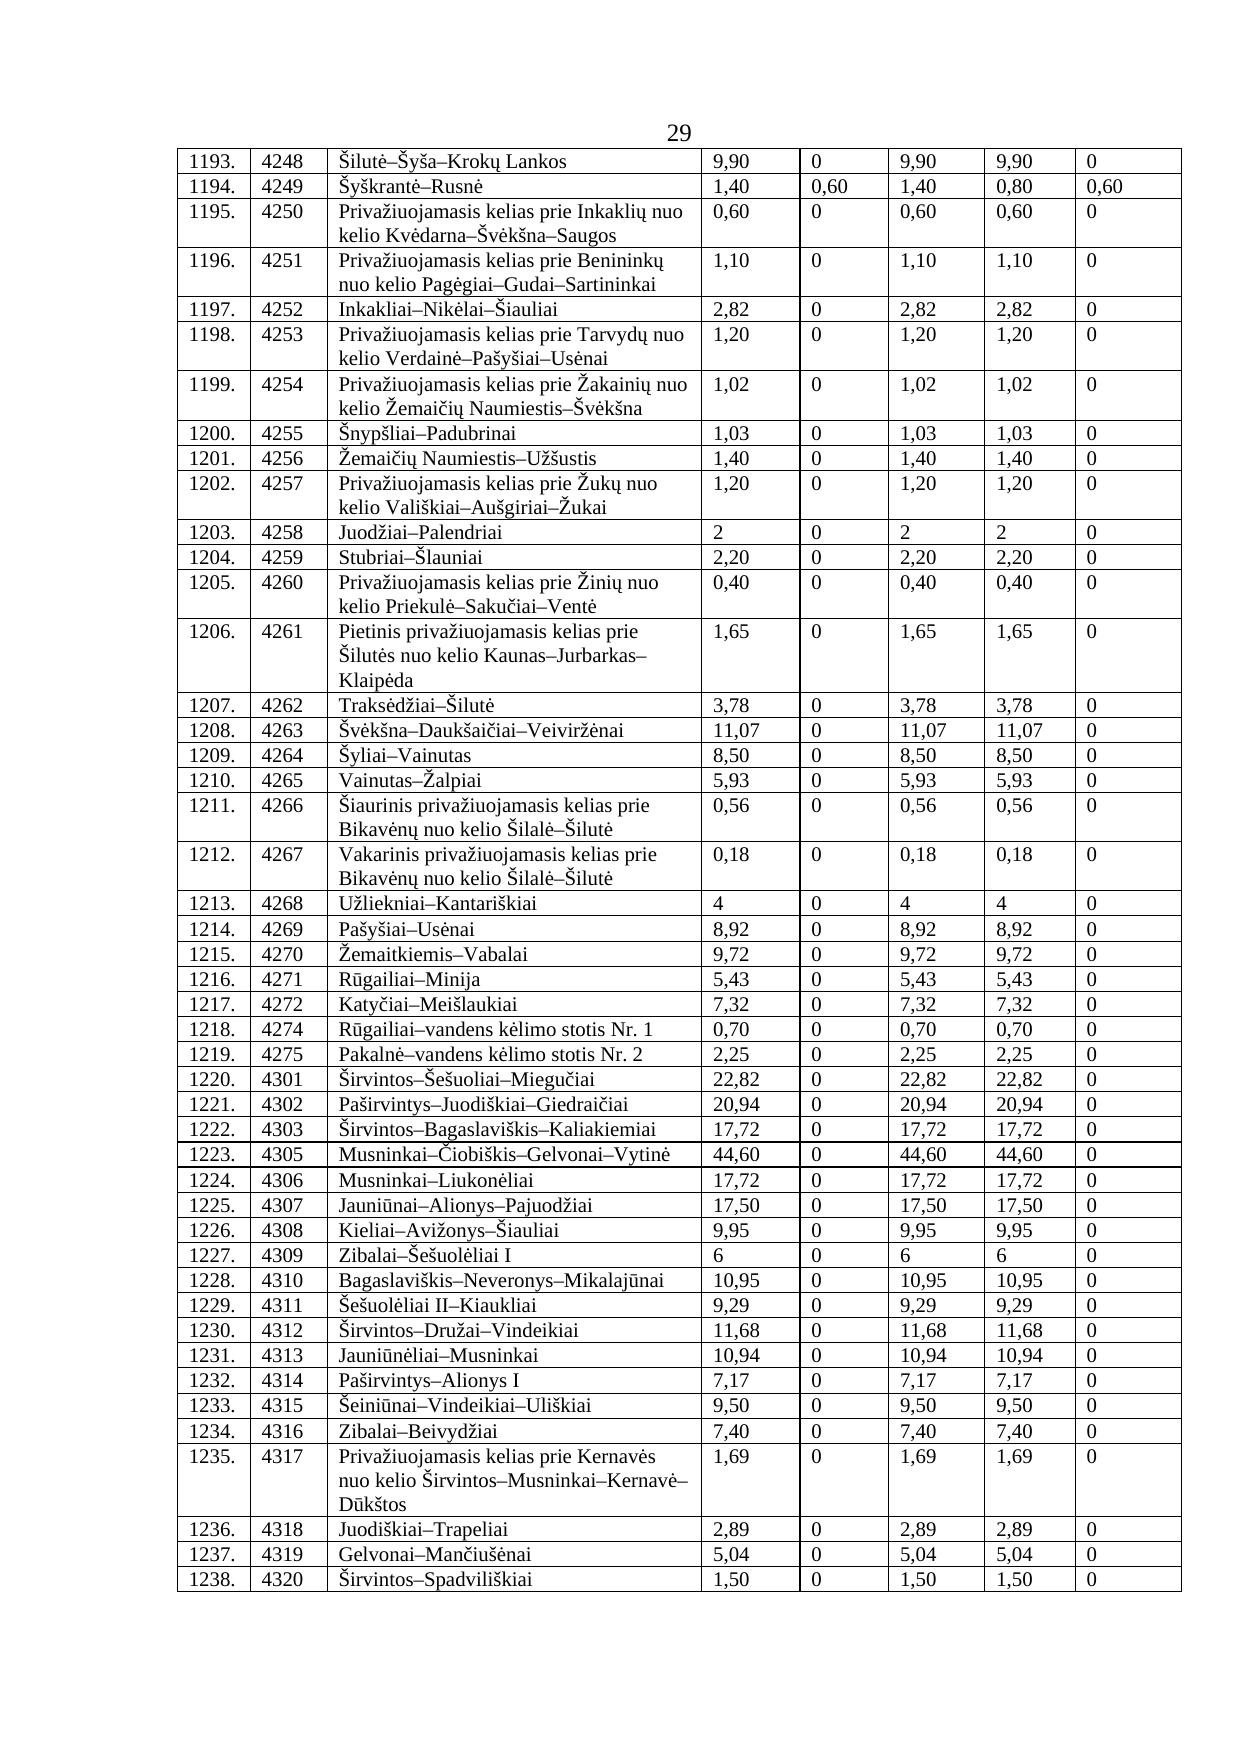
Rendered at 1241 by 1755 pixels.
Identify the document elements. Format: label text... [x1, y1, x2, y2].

table_cell 9,29 [702, 1293, 799, 1317]
table_cell 1197. [178, 297, 250, 321]
table_cell 1,20 [889, 471, 984, 519]
table_cell 2,20 [985, 545, 1075, 569]
table_cell 0 [801, 520, 888, 544]
table_cell Privažiuojamasis kelias prie Benininkų nuo kelio Pagėgiai–Gudai–Sartininkai [328, 248, 701, 296]
table_cell 4267 [251, 842, 327, 890]
table_cell 0 [1076, 199, 1181, 247]
table_cell 7,40 [702, 1419, 799, 1443]
table_cell Šilutė–Šyša–Krokų Lankos [328, 149, 701, 173]
table_cell 8,92 [889, 916, 984, 941]
table_cell 1,69 [985, 1444, 1075, 1516]
table_cell 0 [801, 942, 888, 966]
table_cell 1237. [178, 1542, 250, 1566]
table_cell 2 [985, 520, 1075, 544]
table_cell 10,94 [985, 1343, 1075, 1367]
table_cell Šyliai–Vainutas [328, 743, 701, 767]
table_cell Katyčiai–Meišlaukiai [328, 992, 701, 1016]
table_cell 9,90 [889, 149, 984, 173]
table_cell 0 [801, 842, 888, 890]
table_cell 4317 [251, 1444, 327, 1516]
table_cell 1,02 [985, 371, 1075, 419]
table_cell 9,29 [889, 1293, 984, 1317]
table_cell 9,72 [985, 942, 1075, 966]
table_cell Stubriai–Šlauniai [328, 545, 701, 569]
table_cell Zibalai–Šešuolėliai I [328, 1243, 701, 1267]
table_cell 0 [801, 1419, 888, 1443]
table_cell 4308 [251, 1218, 327, 1242]
table_cell 1193. [178, 149, 250, 173]
table_cell 1219. [178, 1042, 250, 1066]
table_cell 1195. [178, 199, 250, 247]
table_cell 2,82 [985, 297, 1075, 321]
table_cell 1,02 [889, 371, 984, 419]
table_cell 1211. [178, 793, 250, 841]
table_cell 0 [801, 149, 888, 173]
table_cell 1,50 [702, 1567, 799, 1591]
table_cell 0 [801, 1243, 888, 1267]
table_cell Traksėdžiai–Šilutė [328, 693, 701, 717]
table_cell 1,03 [702, 421, 799, 445]
table_cell 1,20 [985, 322, 1075, 370]
table_cell 0 [801, 1268, 888, 1292]
table_cell 4318 [251, 1517, 327, 1541]
table_cell 0 [1076, 718, 1181, 742]
table_cell 11,07 [985, 718, 1075, 742]
table_cell 4252 [251, 297, 327, 321]
table_cell 7,32 [702, 992, 799, 1016]
table_cell 4 [702, 891, 799, 915]
table_cell 4266 [251, 793, 327, 841]
table_cell 0 [801, 891, 888, 915]
table_cell 1212. [178, 842, 250, 890]
table_cell Vakarinis privažiuojamasis kelias prie Bikavėnų nuo kelio Šilalė–Šilutė [328, 842, 701, 890]
table_cell 1,03 [985, 421, 1075, 445]
table_cell 1203. [178, 520, 250, 544]
table_cell 0,40 [702, 570, 799, 618]
table_cell 4261 [251, 619, 327, 692]
table_cell 0 [1076, 1117, 1181, 1141]
table_cell 4270 [251, 942, 327, 966]
table_cell 0 [801, 1042, 888, 1066]
table_cell 1227. [178, 1243, 250, 1267]
table_cell 4253 [251, 322, 327, 370]
table_cell 9,95 [889, 1218, 984, 1242]
table_cell 1230. [178, 1318, 250, 1342]
table_cell Jauniūnėliai–Musninkai [328, 1343, 701, 1367]
table_cell 0 [801, 1542, 888, 1566]
table_cell Paširvintys–Alionys I [328, 1368, 701, 1392]
table_cell Žemaičių Naumiestis–Užšustis [328, 446, 701, 470]
table_cell Privažiuojamasis kelias prie Žinių nuo kelio Priekulė–Sakučiai–Ventė [328, 570, 701, 618]
table_cell 4251 [251, 248, 327, 296]
table_cell 0 [801, 768, 888, 792]
table_cell 4271 [251, 967, 327, 991]
table_cell 1,50 [889, 1567, 984, 1591]
table_cell 0 [1076, 916, 1181, 941]
table_cell 0,60 [801, 174, 888, 198]
table_cell 0 [1076, 1193, 1181, 1217]
table_cell 0 [1076, 446, 1181, 470]
table_cell 4305 [251, 1143, 327, 1166]
table_cell 0 [1076, 149, 1181, 173]
table_cell 1,02 [702, 371, 799, 419]
table_cell 22,82 [985, 1067, 1075, 1091]
table_cell 0 [1076, 471, 1181, 519]
table_cell 2,82 [702, 297, 799, 321]
table_cell 1236. [178, 1517, 250, 1541]
table_cell 0 [1076, 1067, 1181, 1091]
table_cell 0 [801, 619, 888, 692]
table_cell 1234. [178, 1419, 250, 1443]
table_cell 0,56 [889, 793, 984, 841]
table_cell 1238. [178, 1567, 250, 1591]
table_cell Privažiuojamasis kelias prie Kernavės nuo kelio Širvintos–Musninkai–Kernavė–Dūkštos [328, 1444, 701, 1516]
table_cell 4307 [251, 1193, 327, 1217]
table_cell Musninkai–Čiobiškis–Gelvonai–Vytinė [328, 1143, 701, 1166]
table_cell 17,72 [702, 1168, 799, 1192]
table_cell 3,78 [702, 693, 799, 717]
table_cell Juodiškiai–Trapeliai [328, 1517, 701, 1541]
table_cell 4319 [251, 1542, 327, 1566]
table_cell Rūgailiai–Minija [328, 967, 701, 991]
table_cell 2,25 [985, 1042, 1075, 1066]
table_cell 2,89 [985, 1517, 1075, 1541]
table_cell 0 [1076, 1042, 1181, 1066]
table_cell 0 [801, 1218, 888, 1242]
table_cell 0 [1076, 1368, 1181, 1392]
table_cell 4258 [251, 520, 327, 544]
table_cell 20,94 [702, 1092, 799, 1116]
table_cell 9,90 [702, 149, 799, 173]
table_cell Švėkšna–Daukšaičiai–Veiviržėnai [328, 718, 701, 742]
table_cell 0 [1076, 520, 1181, 544]
table_cell 11,68 [889, 1318, 984, 1342]
table_cell 0 [801, 322, 888, 370]
table_cell 0 [801, 916, 888, 941]
table_cell 0 [1076, 297, 1181, 321]
table_cell 7,32 [985, 992, 1075, 1016]
table_cell 4302 [251, 1092, 327, 1116]
table_cell 1,10 [702, 248, 799, 296]
table_cell 17,72 [985, 1117, 1075, 1141]
table_cell 1,10 [889, 248, 984, 296]
table_cell 0 [1076, 743, 1181, 767]
table_cell Rūgailiai–vandens kėlimo stotis Nr. 1 [328, 1017, 701, 1041]
table_cell Širvintos–Družai–Vindeikiai [328, 1318, 701, 1342]
table_cell 0 [801, 1067, 888, 1091]
table_cell 9,72 [702, 942, 799, 966]
table_cell 1,40 [985, 446, 1075, 470]
table_cell 0 [801, 1092, 888, 1116]
table_cell 0,70 [702, 1017, 799, 1041]
table_cell Pakalnė–vandens kėlimo stotis Nr. 2 [328, 1042, 701, 1066]
table_cell 1233. [178, 1394, 250, 1417]
table_cell 0 [1076, 768, 1181, 792]
table_cell 0,60 [889, 199, 984, 247]
table_cell 0 [801, 1368, 888, 1392]
table_cell 11,68 [702, 1318, 799, 1342]
table_cell 0 [1076, 1542, 1181, 1566]
table_cell 1225. [178, 1193, 250, 1217]
table_cell Pietinis privažiuojamasis kelias prie Šilutės nuo kelio Kaunas–Jurbarkas–Klaipėda [328, 619, 701, 692]
table_cell 0 [801, 1394, 888, 1417]
table_cell Šnypšliai–Padubrinai [328, 421, 701, 445]
table_cell 0 [1076, 1017, 1181, 1041]
table_cell 8,50 [889, 743, 984, 767]
table_cell 6 [889, 1243, 984, 1267]
table_cell 5,93 [889, 768, 984, 792]
table_cell Inkakliai–Nikėlai–Šiauliai [328, 297, 701, 321]
table_cell 0 [1076, 248, 1181, 296]
table_cell 1235. [178, 1444, 250, 1516]
table_cell Paširvintys–Juodiškiai–Giedraičiai [328, 1092, 701, 1116]
table_cell 1198. [178, 322, 250, 370]
table_cell 0,56 [985, 793, 1075, 841]
table_cell 0 [1076, 1444, 1181, 1516]
table_cell 1,65 [985, 619, 1075, 692]
table_cell 1,20 [702, 471, 799, 519]
table_cell 20,94 [985, 1092, 1075, 1116]
table_cell 6 [702, 1243, 799, 1267]
table_cell 6 [985, 1243, 1075, 1267]
table_cell 0 [1076, 619, 1181, 692]
table_cell 4255 [251, 421, 327, 445]
table_cell 4250 [251, 199, 327, 247]
table_cell 0,70 [889, 1017, 984, 1041]
table_cell 0 [1076, 1092, 1181, 1116]
table_cell 11,07 [702, 718, 799, 742]
table_cell 0,18 [889, 842, 984, 890]
table_cell 0 [1076, 1293, 1181, 1317]
table_cell 0,18 [985, 842, 1075, 890]
table_cell 0 [801, 1017, 888, 1041]
table_cell 9,50 [985, 1394, 1075, 1417]
table_cell 4311 [251, 1293, 327, 1317]
table_cell 0 [801, 967, 888, 991]
table_cell 1205. [178, 570, 250, 618]
table_cell Juodžiai–Palendriai [328, 520, 701, 544]
table_cell 5,43 [985, 967, 1075, 991]
table_cell 17,50 [702, 1193, 799, 1217]
table_cell 1,40 [889, 446, 984, 470]
table_cell 4312 [251, 1318, 327, 1342]
table_cell 1204. [178, 545, 250, 569]
table_cell 1,40 [702, 174, 799, 198]
table_cell 1196. [178, 248, 250, 296]
table_cell 1213. [178, 891, 250, 915]
table_cell 0,40 [889, 570, 984, 618]
table_cell 0 [801, 471, 888, 519]
table_cell 1217. [178, 992, 250, 1016]
table_cell 1224. [178, 1168, 250, 1192]
table_cell 1,10 [985, 248, 1075, 296]
table_cell Gelvonai–Mančiušėnai [328, 1542, 701, 1566]
table_cell 17,72 [889, 1117, 984, 1141]
table_cell Privažiuojamasis kelias prie Inkaklių nuo kelio Kvėdarna–Švėkšna–Saugos [328, 199, 701, 247]
table_cell 5,93 [985, 768, 1075, 792]
table_cell 17,72 [889, 1168, 984, 1192]
table_cell 1,20 [985, 471, 1075, 519]
table_cell 4254 [251, 371, 327, 419]
table_cell Vainutas–Žalpiai [328, 768, 701, 792]
table_cell 0 [1076, 545, 1181, 569]
table_cell 2,20 [889, 545, 984, 569]
table_cell 4303 [251, 1117, 327, 1141]
table_cell 1,40 [889, 174, 984, 198]
table_cell Bagaslaviškis–Neveronys–Mikalajūnai [328, 1268, 701, 1292]
table_cell 0,60 [702, 199, 799, 247]
table_cell 1221. [178, 1092, 250, 1116]
table_cell 7,40 [889, 1419, 984, 1443]
table_cell Šyškrantė–Rusnė [328, 174, 701, 198]
table_cell 4249 [251, 174, 327, 198]
table_cell Žemaitkiemis–Vabalai [328, 942, 701, 966]
table_cell 7,17 [889, 1368, 984, 1392]
table_cell 8,92 [702, 916, 799, 941]
table_cell 0 [801, 718, 888, 742]
table_cell 0 [801, 743, 888, 767]
table_cell 44,60 [889, 1143, 984, 1166]
table_cell 8,92 [985, 916, 1075, 941]
table_cell 5,04 [889, 1542, 984, 1566]
table_cell 4248 [251, 149, 327, 173]
table_cell 0 [801, 446, 888, 470]
table_cell 1229. [178, 1293, 250, 1317]
table_cell 11,68 [985, 1318, 1075, 1342]
table_cell 1,40 [702, 446, 799, 470]
table_cell 0 [1076, 1218, 1181, 1242]
table_cell 9,95 [702, 1218, 799, 1242]
table_cell 10,95 [985, 1268, 1075, 1292]
table_cell 0 [801, 1343, 888, 1367]
table_cell 5,43 [702, 967, 799, 991]
table_cell 0 [801, 1117, 888, 1141]
table_cell 4320 [251, 1567, 327, 1591]
table_cell 1210. [178, 768, 250, 792]
table_cell Kieliai–Avižonys–Šiauliai [328, 1218, 701, 1242]
table_cell Širvintos–Spadviliškiai [328, 1567, 701, 1591]
table_cell 10,94 [889, 1343, 984, 1367]
table_cell 4306 [251, 1168, 327, 1192]
table_cell 2,20 [702, 545, 799, 569]
table_cell 7,40 [985, 1419, 1075, 1443]
table_cell 4269 [251, 916, 327, 941]
table_cell 0 [1076, 842, 1181, 890]
table_cell 4 [889, 891, 984, 915]
table_cell Šešuolėliai II–Kiaukliai [328, 1293, 701, 1317]
table_cell 1194. [178, 174, 250, 198]
table_cell 3,78 [985, 693, 1075, 717]
table_cell 0 [801, 297, 888, 321]
table_cell 1208. [178, 718, 250, 742]
table_cell 1232. [178, 1368, 250, 1392]
table_cell Jauniūnai–Alionys–Pajuodžiai [328, 1193, 701, 1217]
table_cell 1223. [178, 1143, 250, 1166]
table_cell 0 [801, 693, 888, 717]
table_cell 0,18 [702, 842, 799, 890]
table_cell 1218. [178, 1017, 250, 1041]
table_cell 0 [801, 1444, 888, 1516]
table_cell 1,69 [889, 1444, 984, 1516]
table_cell 2 [889, 520, 984, 544]
table_cell 1226. [178, 1218, 250, 1242]
table_cell 1220. [178, 1067, 250, 1091]
table_cell 17,72 [985, 1168, 1075, 1192]
table_cell 0 [1076, 992, 1181, 1016]
table_cell 0 [801, 1567, 888, 1591]
table_cell 4309 [251, 1243, 327, 1267]
table_cell 4313 [251, 1343, 327, 1367]
table_cell 0,40 [985, 570, 1075, 618]
table_cell 0 [1076, 1394, 1181, 1417]
table_cell 4263 [251, 718, 327, 742]
table_cell 1200. [178, 421, 250, 445]
table_cell 4265 [251, 768, 327, 792]
table_cell 4264 [251, 743, 327, 767]
table_cell 0 [1076, 1517, 1181, 1541]
table_cell 4268 [251, 891, 327, 915]
table_cell 4262 [251, 693, 327, 717]
table_cell 1199. [178, 371, 250, 419]
table_cell 5,93 [702, 768, 799, 792]
table_cell 4272 [251, 992, 327, 1016]
table_cell 44,60 [985, 1143, 1075, 1166]
table_cell 0 [801, 199, 888, 247]
table_cell 9,50 [702, 1394, 799, 1417]
table_cell 0 [1076, 1143, 1181, 1166]
table_cell 0,60 [985, 199, 1075, 247]
table_cell 0 [1076, 891, 1181, 915]
table_cell 17,50 [985, 1193, 1075, 1217]
table_cell Užliekniai–Kantariškiai [328, 891, 701, 915]
table_cell 1,65 [889, 619, 984, 692]
table_cell 0 [1076, 570, 1181, 618]
table_cell 0 [1076, 693, 1181, 717]
table_cell 0,60 [1076, 174, 1181, 198]
table_cell 0 [801, 421, 888, 445]
table_cell Zibalai–Beivydžiai [328, 1419, 701, 1443]
table_cell 17,72 [702, 1117, 799, 1141]
table_cell 1215. [178, 942, 250, 966]
table_cell 0 [801, 1143, 888, 1166]
table_cell 0 [1076, 1243, 1181, 1267]
table_cell 10,95 [889, 1268, 984, 1292]
table_cell 0 [1076, 942, 1181, 966]
table_cell 22,82 [702, 1067, 799, 1091]
table_cell 0 [1076, 1343, 1181, 1367]
table_cell 4316 [251, 1419, 327, 1443]
table_cell 0,56 [702, 793, 799, 841]
table_cell 2,89 [702, 1517, 799, 1541]
table_cell 4260 [251, 570, 327, 618]
table_cell 1,69 [702, 1444, 799, 1516]
table_cell 1,03 [889, 421, 984, 445]
table_cell 1201. [178, 446, 250, 470]
table_cell 7,17 [985, 1368, 1075, 1392]
table_cell 0 [801, 1193, 888, 1217]
table_cell 10,94 [702, 1343, 799, 1367]
table_cell 4275 [251, 1042, 327, 1066]
table_cell 1214. [178, 916, 250, 941]
table_cell 0 [801, 570, 888, 618]
table_cell 2 [702, 520, 799, 544]
table_cell 20,94 [889, 1092, 984, 1116]
table_cell Privažiuojamasis kelias prie Žukų nuo kelio Vališkiai–Aušgiriai–Žukai [328, 471, 701, 519]
table_cell 1231. [178, 1343, 250, 1367]
table_cell 0 [1076, 793, 1181, 841]
table_cell 4301 [251, 1067, 327, 1091]
table_cell 0 [801, 1168, 888, 1192]
table_cell 1216. [178, 967, 250, 991]
table_cell 1207. [178, 693, 250, 717]
table_cell 1222. [178, 1117, 250, 1141]
table_cell 1,65 [702, 619, 799, 692]
table_cell 8,50 [702, 743, 799, 767]
table_cell 4315 [251, 1394, 327, 1417]
table_cell Privažiuojamasis kelias prie Tarvydų nuo kelio Verdainė–Pašyšiai–Usėnai [328, 322, 701, 370]
table_cell 0 [1076, 1168, 1181, 1192]
table_cell 17,50 [889, 1193, 984, 1217]
table_cell 0 [1076, 1318, 1181, 1342]
table_cell 0 [1076, 1567, 1181, 1591]
table_cell 0 [1076, 1419, 1181, 1443]
table_cell 1228. [178, 1268, 250, 1292]
table_cell 0 [1076, 371, 1181, 419]
table_cell Privažiuojamasis kelias prie Žakainių nuo kelio Žemaičių Naumiestis–Švėkšna [328, 371, 701, 419]
table_cell 9,29 [985, 1293, 1075, 1317]
table_cell 11,07 [889, 718, 984, 742]
table_cell 1202. [178, 471, 250, 519]
table_cell 1,20 [889, 322, 984, 370]
table_cell 4274 [251, 1017, 327, 1041]
table_cell 4314 [251, 1368, 327, 1392]
table_cell 1206. [178, 619, 250, 692]
table_cell 1209. [178, 743, 250, 767]
table_cell 44,60 [702, 1143, 799, 1166]
table_cell 8,50 [985, 743, 1075, 767]
table_cell 3,78 [889, 693, 984, 717]
table_cell Širvintos–Bagaslaviškis–Kaliakiemiai [328, 1117, 701, 1141]
table_cell 0 [801, 1318, 888, 1342]
table_cell 0,70 [985, 1017, 1075, 1041]
table_cell 10,95 [702, 1268, 799, 1292]
table_cell 0 [801, 1517, 888, 1541]
table_cell 0,80 [985, 174, 1075, 198]
table_cell 0 [1076, 421, 1181, 445]
table_cell Musninkai–Liukonėliai [328, 1168, 701, 1192]
table_cell 0 [801, 793, 888, 841]
table_cell Širvintos–Šešuoliai–Miegučiai [328, 1067, 701, 1091]
table_cell 2,25 [702, 1042, 799, 1066]
table_cell 1,20 [702, 322, 799, 370]
table_cell Šiaurinis privažiuojamasis kelias prie Bikavėnų nuo kelio Šilalė–Šilutė [328, 793, 701, 841]
table_cell 0 [801, 248, 888, 296]
table_cell 2,25 [889, 1042, 984, 1066]
table_cell 4 [985, 891, 1075, 915]
table_cell 0 [801, 1293, 888, 1317]
table_cell 9,50 [889, 1394, 984, 1417]
table_cell Šeiniūnai–Vindeikiai–Uliškiai [328, 1394, 701, 1417]
table_cell 4257 [251, 471, 327, 519]
table_cell 9,95 [985, 1218, 1075, 1242]
table_cell 7,17 [702, 1368, 799, 1392]
table_cell 9,72 [889, 942, 984, 966]
table_cell 4256 [251, 446, 327, 470]
table_cell 2,82 [889, 297, 984, 321]
table_cell 0 [1076, 967, 1181, 991]
table_cell 0 [1076, 322, 1181, 370]
table_cell 0 [801, 545, 888, 569]
table_cell 22,82 [889, 1067, 984, 1091]
table_cell 4259 [251, 545, 327, 569]
table_cell 4310 [251, 1268, 327, 1292]
table_cell 5,43 [889, 967, 984, 991]
table_cell 5,04 [985, 1542, 1075, 1566]
table_cell 0 [1076, 1268, 1181, 1292]
table_cell Pašyšiai–Usėnai [328, 916, 701, 941]
table_cell 9,90 [985, 149, 1075, 173]
table_cell 1,50 [985, 1567, 1075, 1591]
table_cell 7,32 [889, 992, 984, 1016]
table_cell 0 [801, 371, 888, 419]
table_cell 2,89 [889, 1517, 984, 1541]
table_cell 0 [801, 992, 888, 1016]
table_cell 5,04 [702, 1542, 799, 1566]
